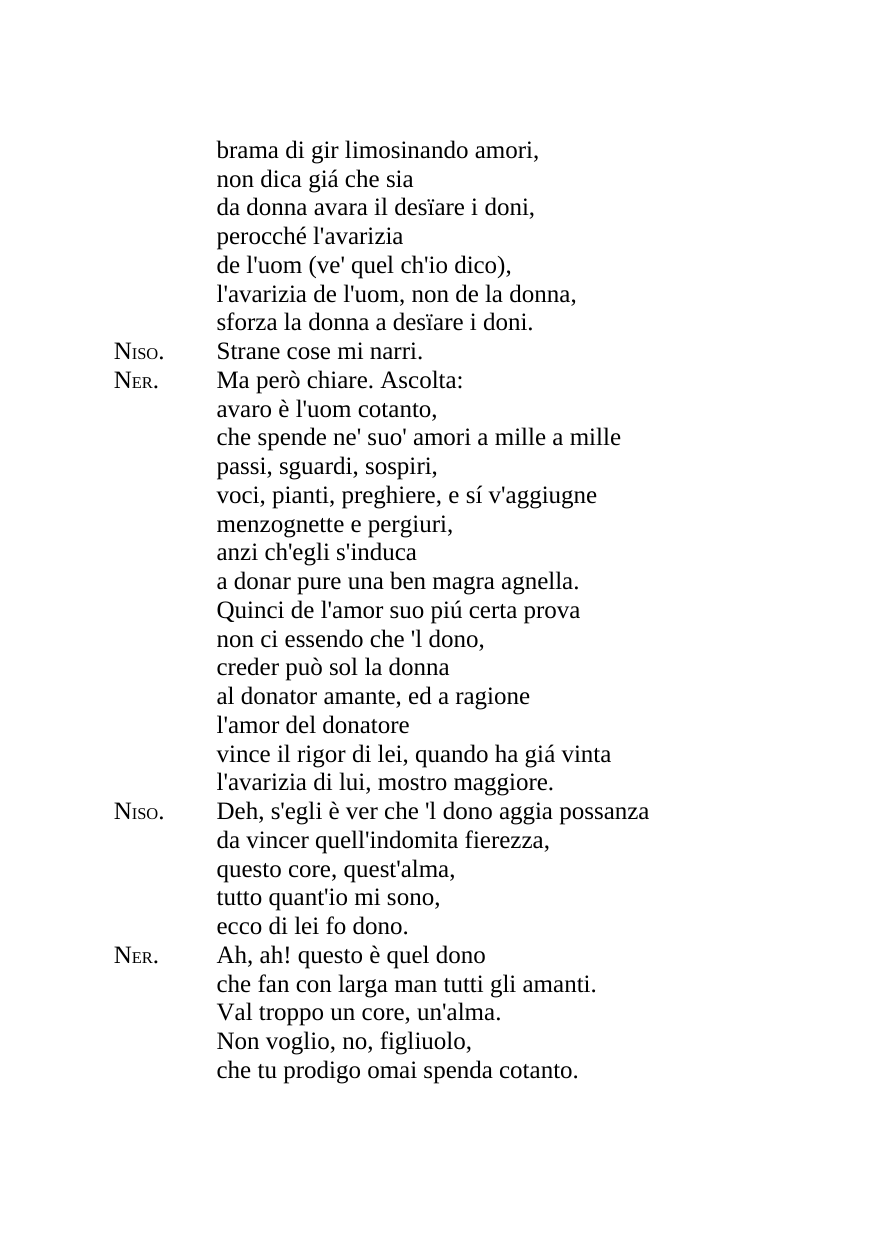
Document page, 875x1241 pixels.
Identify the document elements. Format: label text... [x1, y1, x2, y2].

table_cell Deh, s'egli è ver che 'l dono aggia possanza da vincer quell'indomita fierezza, questo core, quest'alma, tutto quant'io mi sono, ecco di lei fo dono. [209, 796, 768, 940]
table_cell Strane cose mi narri. [209, 336, 768, 365]
table_cell Ah, ah! questo è quel dono che fan con larga man tutti gli amanti. Val troppo un core, un'alma. Non voglio, no, figliuolo, che tu prodigo omai spenda cotanto. [209, 940, 768, 1084]
table_cell Ner. [106, 365, 209, 796]
table_cell Ma però chiare. Ascolta: avaro è l'uom cotanto, che spende ne' suo' amori a mille a mille passi, sguardi, sospiri, voci, pianti, preghiere, e sí v'aggiugne menzognette e pergiuri, anzi ch'egli s'induca a donar pure una ben magra agnella. Quinci de l'amor suo piú certa prova non ci essendo che 'l dono, creder può sol la donna al donator amante, ed a ragione l'amor del donatore vince il rigor di lei, quando ha giá vinta l'avarizia di lui, mostro maggiore. [209, 365, 768, 796]
table_cell [106, 135, 209, 336]
table_cell brama di gir limosinando amori, non dica giá che sia da donna avara il desïare i doni, perocché l'avarizia de l'uom (ve' quel ch'io dico), l'avarizia de l'uom, non de la donna, sforza la donna a desïare i doni. [209, 135, 768, 336]
table_cell Ner. [106, 940, 209, 1084]
table_cell Niso. [106, 336, 209, 365]
table_cell Niso. [106, 796, 209, 940]
